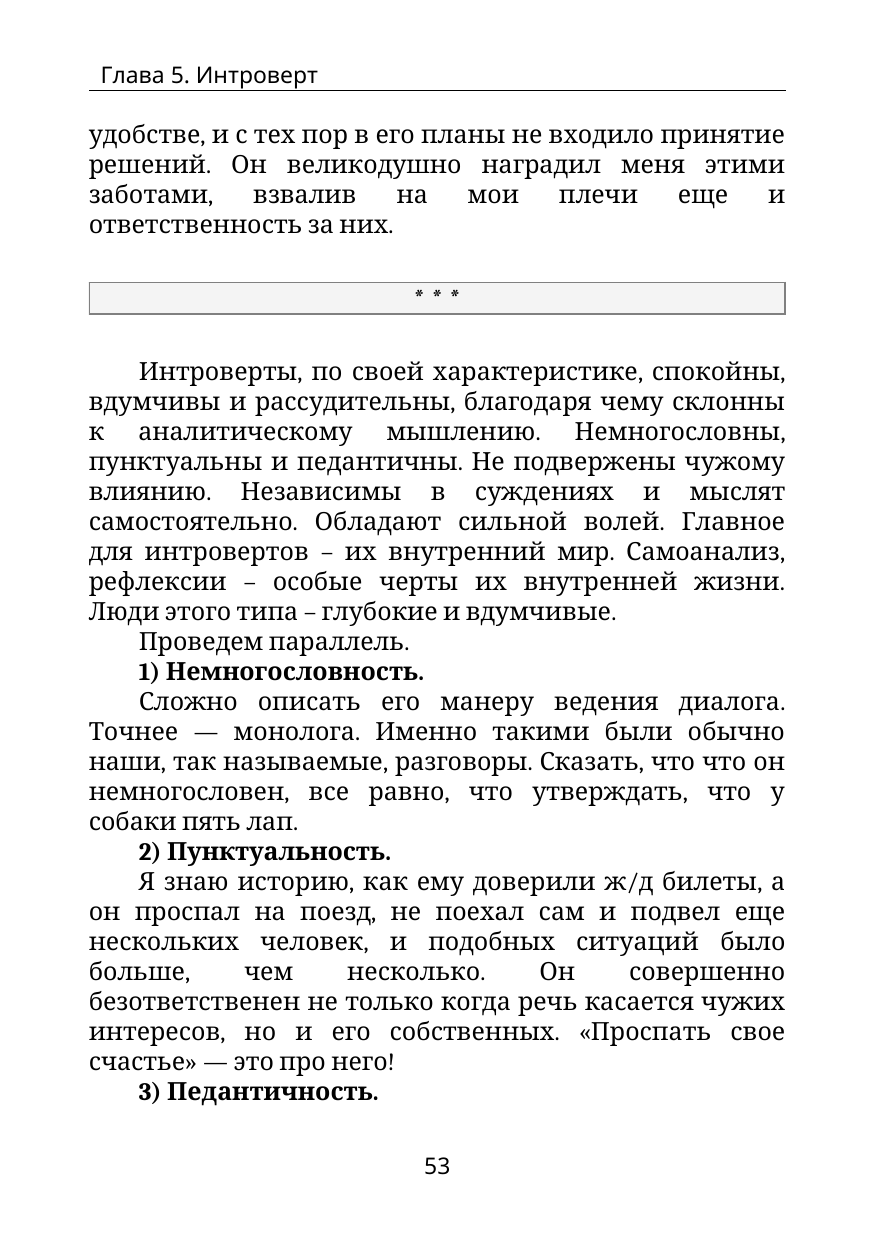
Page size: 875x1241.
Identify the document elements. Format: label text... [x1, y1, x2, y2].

text 1) Немногословность. [88, 656, 786, 686]
text Я знаю историю, как ему доверили ж/д билеты, а он проспал на поезд, не поехал сам и подвел еще нескольких человек, и подобных ситуаций было больше, чем несколько. Он совершенно безответственен не только когда речь касается чужих интересов, но и его собственных. «Проспать свое счастье» — это про него! [88, 866, 786, 1076]
text Проведем параллель. [88, 626, 786, 656]
text Сложно описать его манеру ведения диалога. Точнее — монолога. Именно такими были обычно наши, так называемые, разговоры. Сказать, что что он немногословен, все равно, что утверждать, что у собаки пять лап. [88, 686, 786, 836]
text 2) Пунктуальность. [88, 836, 786, 866]
text удобстве, и с тех пор в его планы не входило принятие решений. Он великодушно наградил меня этими заботами, взвалив на мои плечи еще и ответственность за них. [88, 120, 786, 240]
text 3) Педантичность. [88, 1076, 786, 1106]
text Интроверты, по своей характеристике, спокойны, вдумчивы и рассудительны, благодаря чему склонны к аналитическому мышлению. Немногословны, пунктуальны и педантичны. Не подвержены чужому влиянию. Независимы в суждениях и мыслят самостоятельно. Обладают сильной волей. Главное для интровертов – их внутренний мир. Самоанализ, рефлексии – особые черты их внутренней жизни. Люди этого типа – глубокие и вдумчивые. [88, 356, 786, 626]
subtitle * * * [90, 283, 784, 313]
